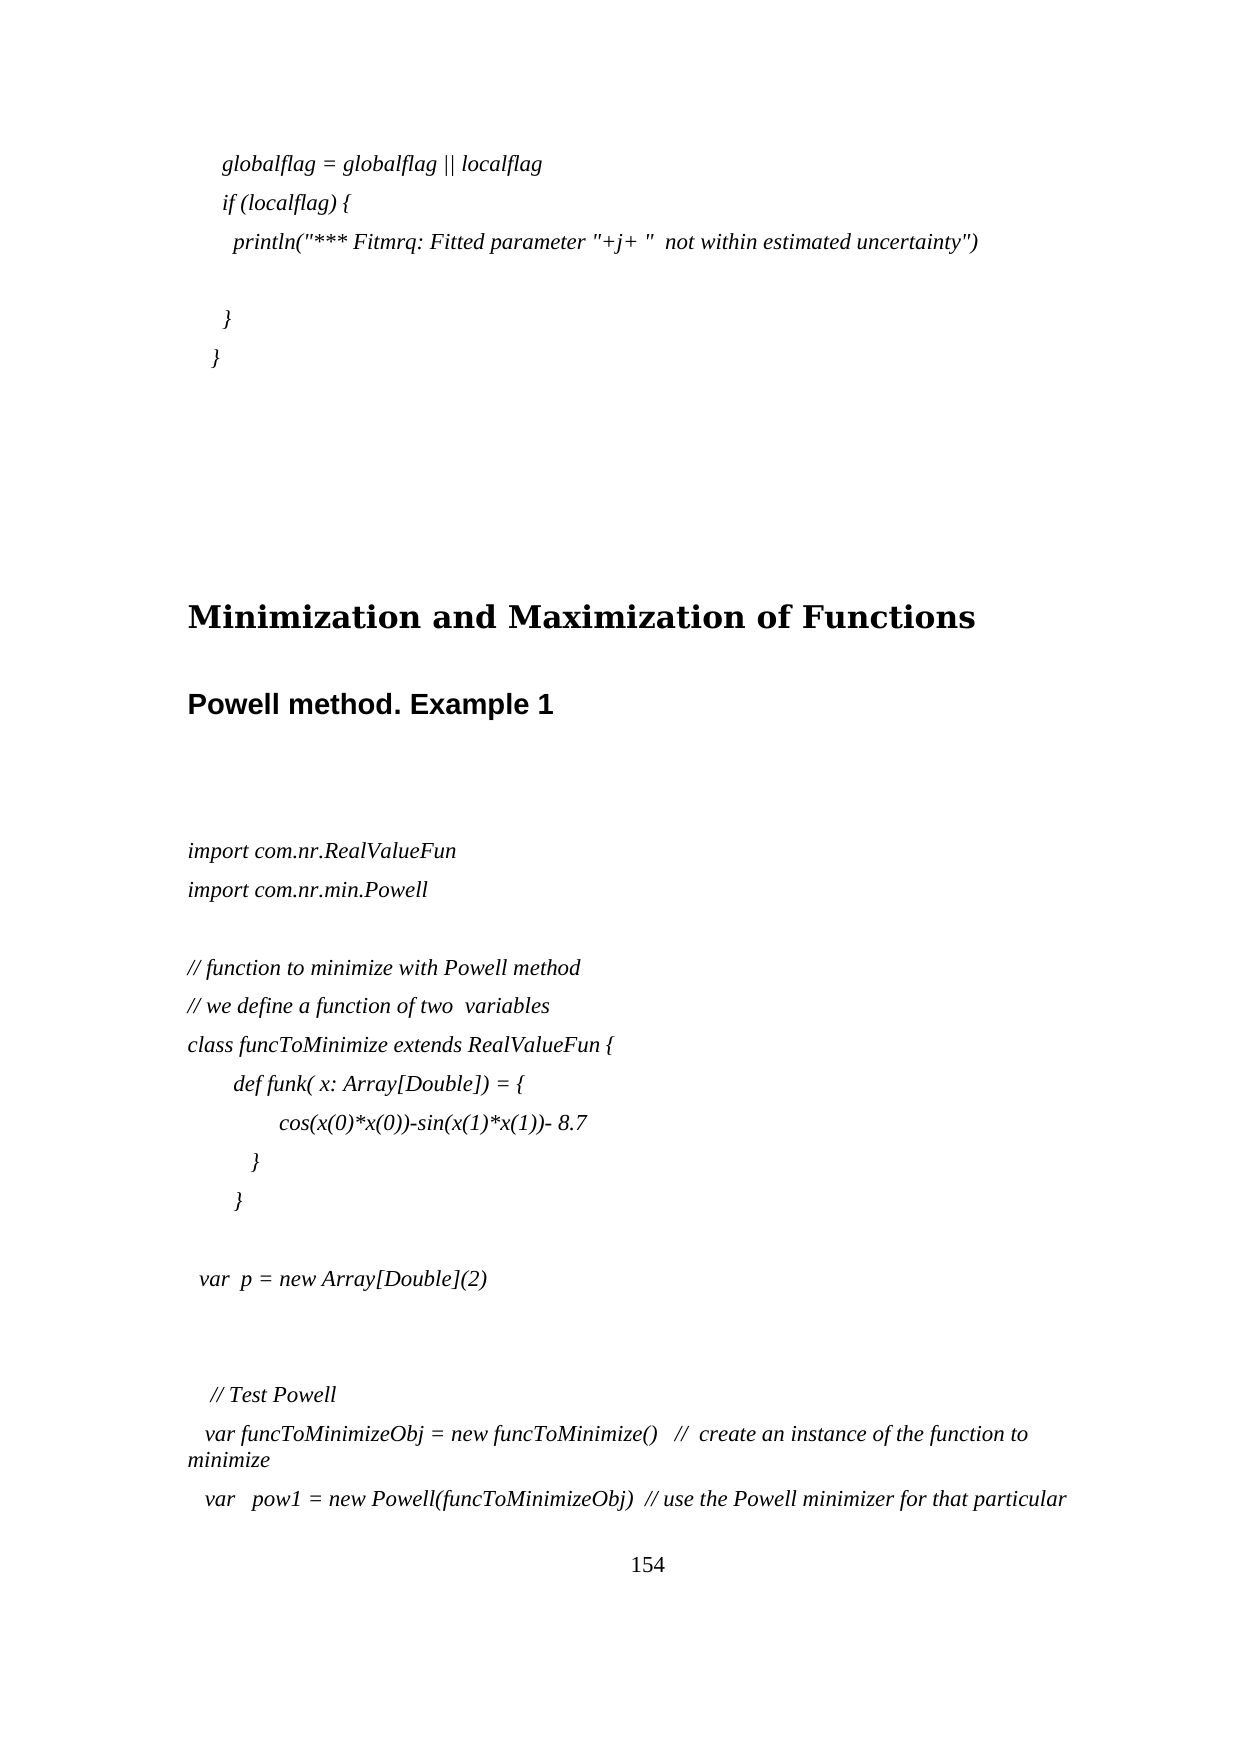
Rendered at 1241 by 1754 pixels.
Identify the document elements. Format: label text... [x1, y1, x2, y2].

text import com.nr.min.Powell [187, 876, 1108, 902]
text var pow1 = new Powell(funcToMinimizeObj) // use the Powell minimizer for that particular [187, 1485, 1108, 1512]
text import com.nr.RealValueFun [187, 837, 1108, 863]
text globalflag = globalflag || localflag [187, 150, 1108, 176]
text var p = new Array[Double](2) [187, 1264, 1108, 1291]
text class funcToMinimize extends RealValueFun { [187, 1031, 1108, 1058]
text def funk( x: Array[Double]) = { [187, 1070, 1108, 1097]
text if (localflag) { [187, 189, 1108, 215]
text // Test Powell [187, 1381, 1108, 1407]
text // we define a function of two variables [187, 993, 1108, 1019]
text } [187, 344, 1108, 371]
text cos(x(0)*x(0))-sin(x(1)*x(1))- 8.7 [187, 1109, 1108, 1136]
text var funcToMinimizeObj = new funcToMinimize() // create an instance of the function to minimize [187, 1420, 1108, 1473]
text } [187, 1187, 1108, 1213]
text println("*** Fitmrq: Fitted parameter "+j+ " not within estimated uncertainty") [187, 228, 1108, 254]
subtitle Minimization and Maximization of Functions [187, 599, 1108, 636]
text // function to minimize with Powell method [187, 954, 1108, 980]
subtitle Powell method. Example 1 [187, 687, 1108, 721]
text } [187, 305, 1108, 332]
text } [187, 1148, 1108, 1174]
